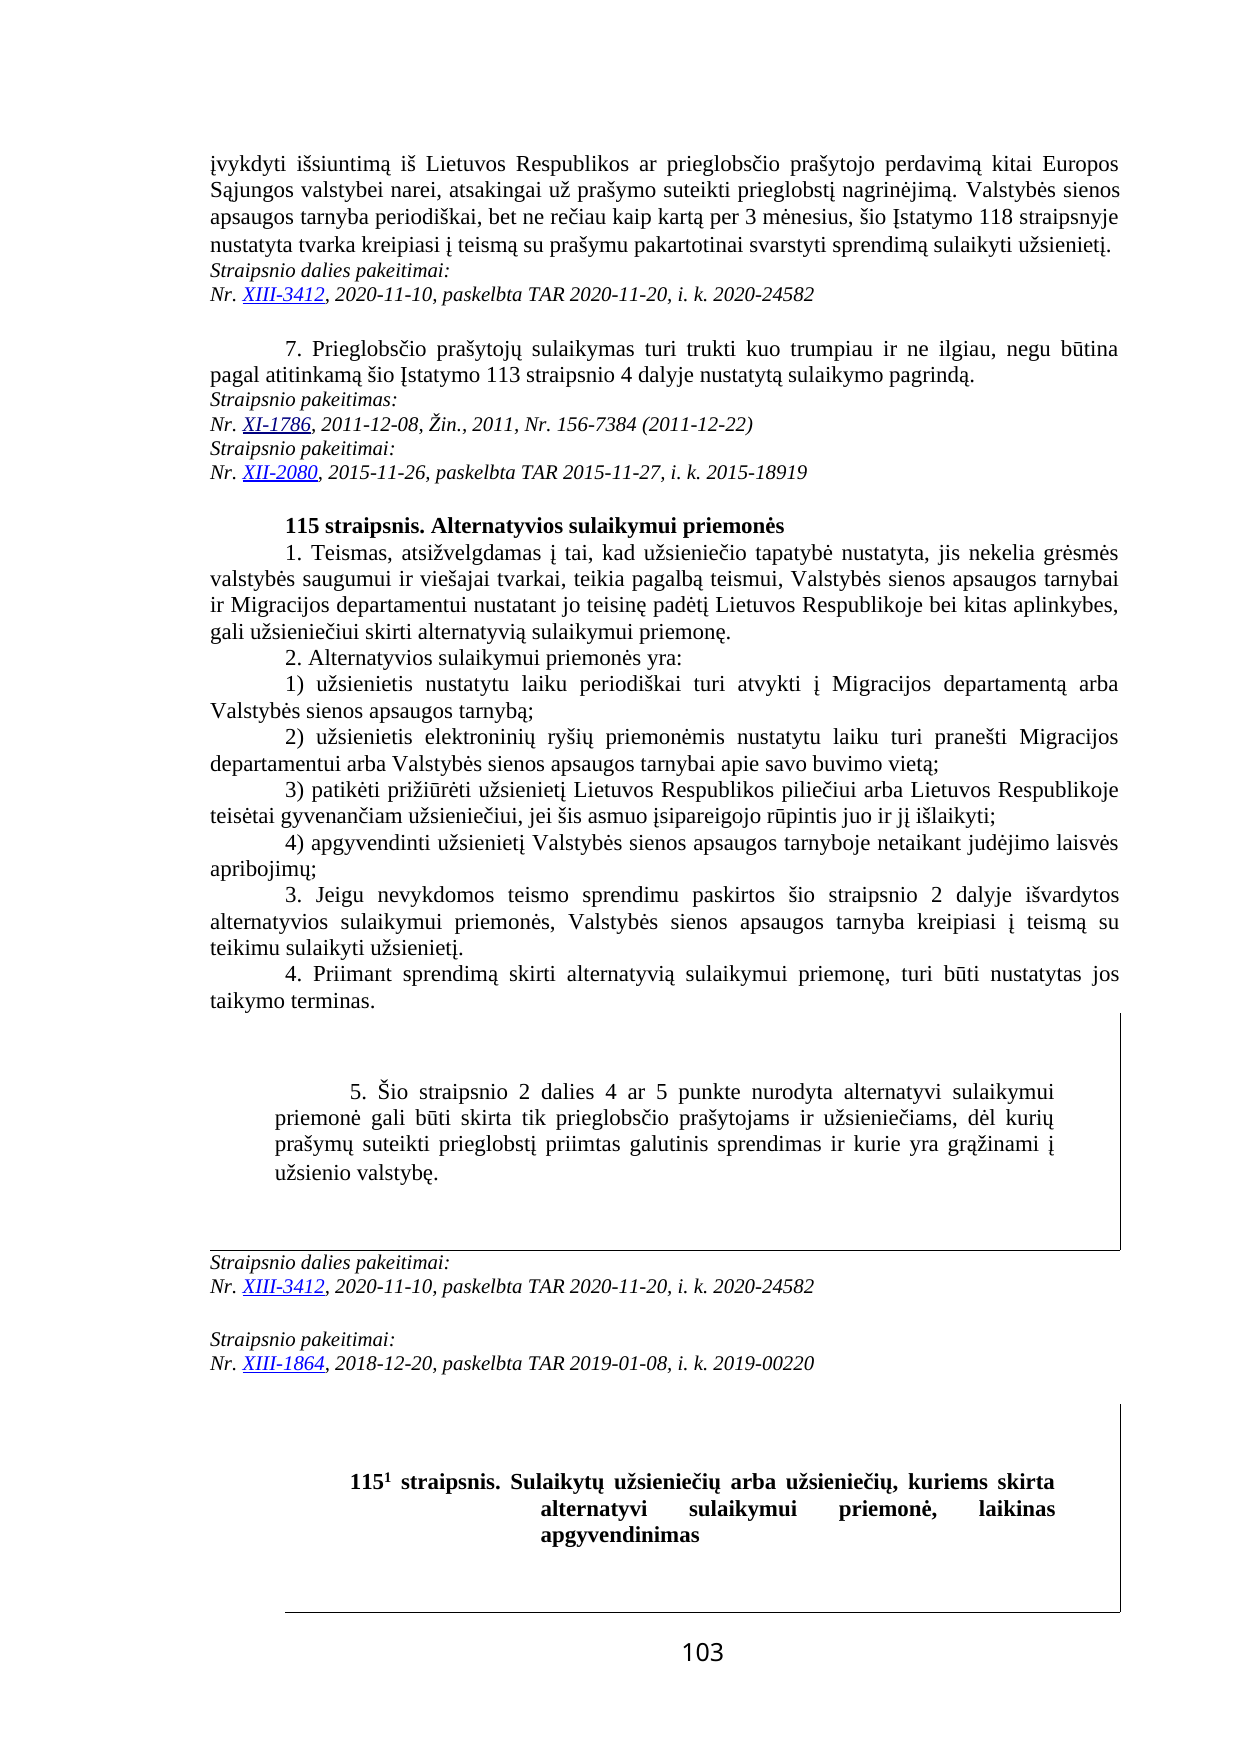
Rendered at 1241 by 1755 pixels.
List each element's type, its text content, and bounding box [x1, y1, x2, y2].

text 5. Šio straipsnio 2 dalies 4 ar 5 punkte nurodyta alternatyvi sulaikymui priemonė gali būti skirta tik prieglobsčio prašytojams ir užsieniečiams, dėl kurių prašymų suteikti prieglobstį priimtas galutinis sprendimas ir kurie yra grąžinami į užsienio valstybę. [210, 1013, 1120, 1250]
text 2) užsienietis elektroninių ryšių priemonėmis nustatytu laiku turi pranešti Migracijos departamentui arba Valstybės sienos apsaugos tarnybai apie savo buvimo vietą; [210, 723, 1120, 776]
text 1. Teismas, atsižvelgdamas į tai, kad užsieniečio tapatybė nustatyta, jis nekelia grėsmės valstybės saugumui ir viešajai tvarkai, teikia pagalbą teismui, Valstybės sienos apsaugos tarnybai ir Migracijos departamentui nustatant jo teisinę padėtį Lietuvos Respublikoje bei kitas aplinkybes, gali užsieniečiui skirti alternatyvią sulaikymui priemonę. [210, 539, 1120, 644]
text Straipsnio dalies pakeitimai: [210, 1250, 1120, 1274]
text 3) patikėti prižiūrėti užsienietį Lietuvos Respublikos piliečiui arba Lietuvos Respublikoje teisėtai gyvenančiam užsieniečiui, jei šis asmuo įsipareigojo rūpintis juo ir jį išlaikyti; [210, 776, 1120, 829]
text 4. Priimant sprendimą skirti alternatyvią sulaikymui priemonę, turi būti nustatytas jos taikymo terminas. [210, 960, 1120, 1013]
text Nr. XIII-1864, 2018-12-20, paskelbta TAR 2019-01-08, i. k. 2019-00220 [210, 1351, 1120, 1375]
text 1) užsienietis nustatytu laiku periodiškai turi atvykti į Migracijos departamentą arba Valstybės sienos apsaugos tarnybą; [210, 671, 1120, 723]
text Nr. XIII-3412, 2020-11-10, paskelbta TAR 2020-11-20, i. k. 2020-24582 [210, 1274, 1120, 1298]
text Nr. XI-1786, 2011-12-08, Žin., 2011, Nr. 156-7384 (2011-12-22) [210, 411, 1120, 436]
text Nr. XII-2080, 2015-11-26, paskelbta TAR 2015-11-27, i. k. 2015-18919 [210, 459, 1120, 484]
text Straipsnio pakeitimas: [210, 387, 1120, 411]
text 3. Jeigu nevykdomos teismo sprendimu paskirtos šio straipsnio 2 dalyje išvardytos alternatyvios sulaikymui priemonės, Valstybės sienos apsaugos tarnyba kreipiasi į teismą su teikimu sulaikyti užsienietį. [210, 881, 1120, 960]
text įvykdyti išsiuntimą iš Lietuvos Respublikos ar prieglobsčio prašytojo perdavimą kitai Europos Sąjungos valstybei narei, atsakingai už prašymo suteikti prieglobstį nagrinėjimą. Valstybės sienos apsaugos tarnyba periodiškai, bet ne rečiau kaip kartą per 3 mėnesius, šio Įstatymo 118 straipsnyje nustatyta tvarka kreipiasi į teismą su prašymu pakartotinai svarstyti sprendimą sulaikyti užsienietį. [210, 150, 1120, 258]
text Straipsnio dalies pakeitimai: [210, 258, 1120, 282]
text Straipsnio pakeitimai: [210, 436, 1120, 459]
text Nr. XIII-3412, 2020-11-10, paskelbta TAR 2020-11-20, i. k. 2020-24582 [210, 282, 1120, 306]
text Straipsnio pakeitimai: [210, 1327, 1120, 1351]
text 115 straipsnis. Alternatyvios sulaikymui priemonės [210, 512, 1120, 539]
text 7. Prieglobsčio prašytojų sulaikymas turi trukti kuo trumpiau ir ne ilgiau, negu būtina pagal atitinkamą šio Įstatymo 113 straipsnio 4 dalyje nustatytą sulaikymo pagrindą. [210, 335, 1120, 387]
text 1151 straipsnis. Sulaikytų užsieniečių arba užsieniečių, kuriems skirta alternatyvi sulaikymui priemonė, laikinas apgyvendinimas [285, 1404, 1120, 1612]
text 2. Alternatyvios sulaikymui priemonės yra: [210, 644, 1120, 671]
text 4) apgyvendinti užsienietį Valstybės sienos apsaugos tarnyboje netaikant judėjimo laisvės apribojimų; [210, 829, 1120, 881]
